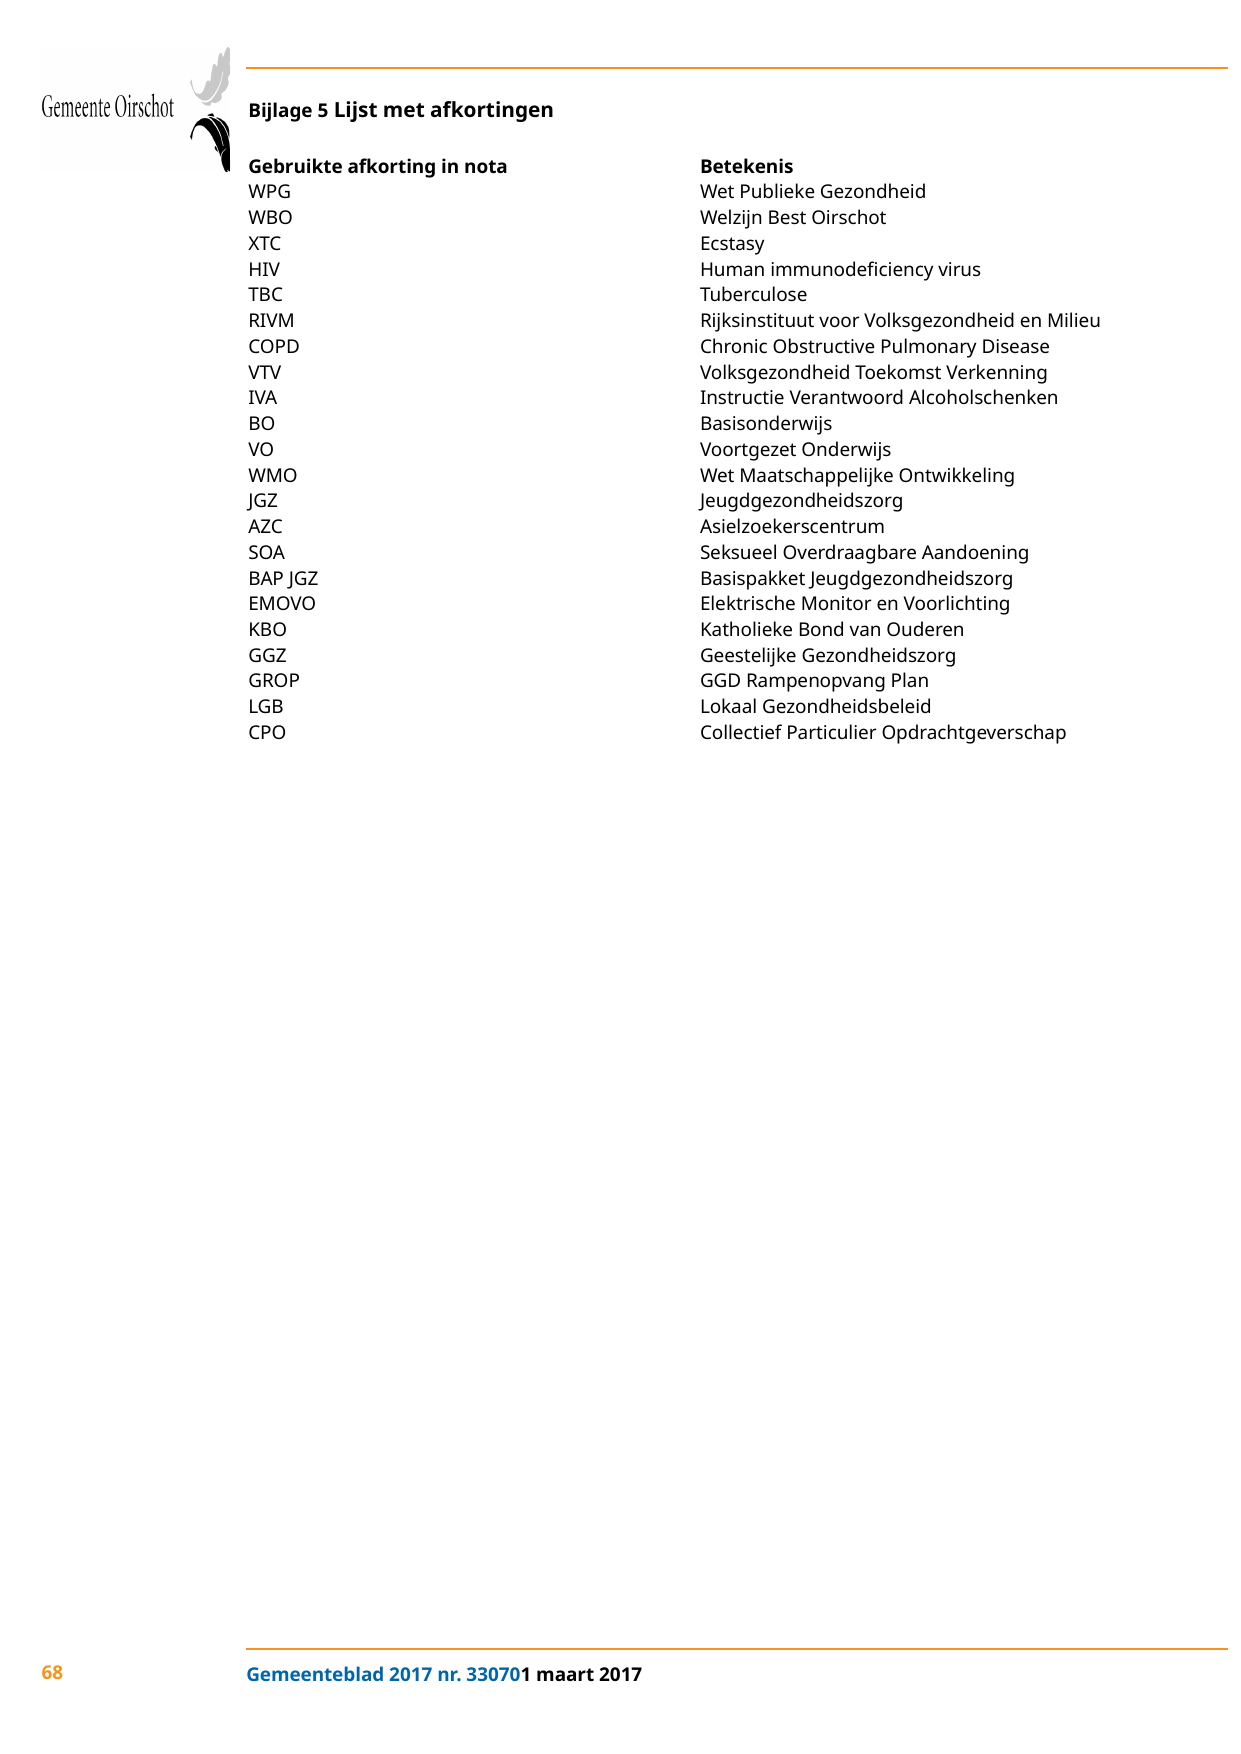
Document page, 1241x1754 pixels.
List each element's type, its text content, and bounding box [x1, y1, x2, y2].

table_cell VTV [248, 359, 700, 384]
table_cell Wet Publieke Gezondheid [700, 179, 1152, 204]
table_cell Geestelijke Gezondheidszorg [700, 642, 1152, 668]
table_cell Katholieke Bond van Ouderen [700, 616, 1152, 642]
table_cell Welzijn Best Oirschot [700, 205, 1152, 230]
table_cell Rijksinstituut voor Volksgezondheid en Milieu [700, 308, 1152, 333]
table_cell Wet Maatschappelijke Ontwikkeling [700, 462, 1152, 487]
table_cell JGZ [248, 488, 700, 513]
table_cell Asielzoekerscentrum [700, 513, 1152, 539]
table_cell LGB [248, 693, 700, 719]
table_header Betekenis [700, 153, 1152, 179]
table_header Gebruikte afkorting in nota [248, 153, 700, 179]
table_cell SOA [248, 539, 700, 565]
table_cell GGD Rampenopvang Plan [700, 668, 1152, 693]
table_cell COPD [248, 333, 700, 359]
table_cell Basispakket Jeugdgezondheidszorg [700, 565, 1152, 590]
table_cell WMO [248, 462, 700, 487]
table_cell EMOVO [248, 590, 700, 616]
table_cell IVA [248, 385, 700, 410]
table_cell Collectief Particulier Opdrachtgeverschap [700, 719, 1152, 745]
table_cell KBO [248, 616, 700, 642]
table_cell Jeugdgezondheidszorg [700, 488, 1152, 513]
table_cell CPO [248, 719, 700, 745]
table_cell HIV [248, 256, 700, 282]
table_cell Instructie Verantwoord Alcoholschenken [700, 385, 1152, 410]
text Bijlage 5 Lijst met afkortingen [248, 95, 1152, 123]
table_cell Elektrische Monitor en Voorlichting [700, 590, 1152, 616]
table_cell Lokaal Gezondheidsbeleid [700, 693, 1152, 719]
table_cell Volksgezondheid Toekomst Verkenning [700, 359, 1152, 384]
picture [41, 47, 231, 172]
table_cell Chronic Obstructive Pulmonary Disease [700, 333, 1152, 359]
table_cell VO [248, 436, 700, 462]
table_cell Basisonderwijs [700, 410, 1152, 436]
table_cell Ecstasy [700, 230, 1152, 256]
table_cell WPG [248, 179, 700, 204]
table_cell RIVM [248, 308, 700, 333]
table_cell BAP JGZ [248, 565, 700, 590]
table_cell AZC [248, 513, 700, 539]
table_cell Voortgezet Onderwijs [700, 436, 1152, 462]
table_cell GROP [248, 668, 700, 693]
table_cell BO [248, 410, 700, 436]
table_cell GGZ [248, 642, 700, 668]
table_cell Seksueel Overdraagbare Aandoening [700, 539, 1152, 565]
table_cell XTC [248, 230, 700, 256]
table_cell WBO [248, 205, 700, 230]
table_cell Human immunodeficiency virus [700, 256, 1152, 282]
table_cell TBC [248, 282, 700, 307]
table_cell Tuberculose [700, 282, 1152, 307]
